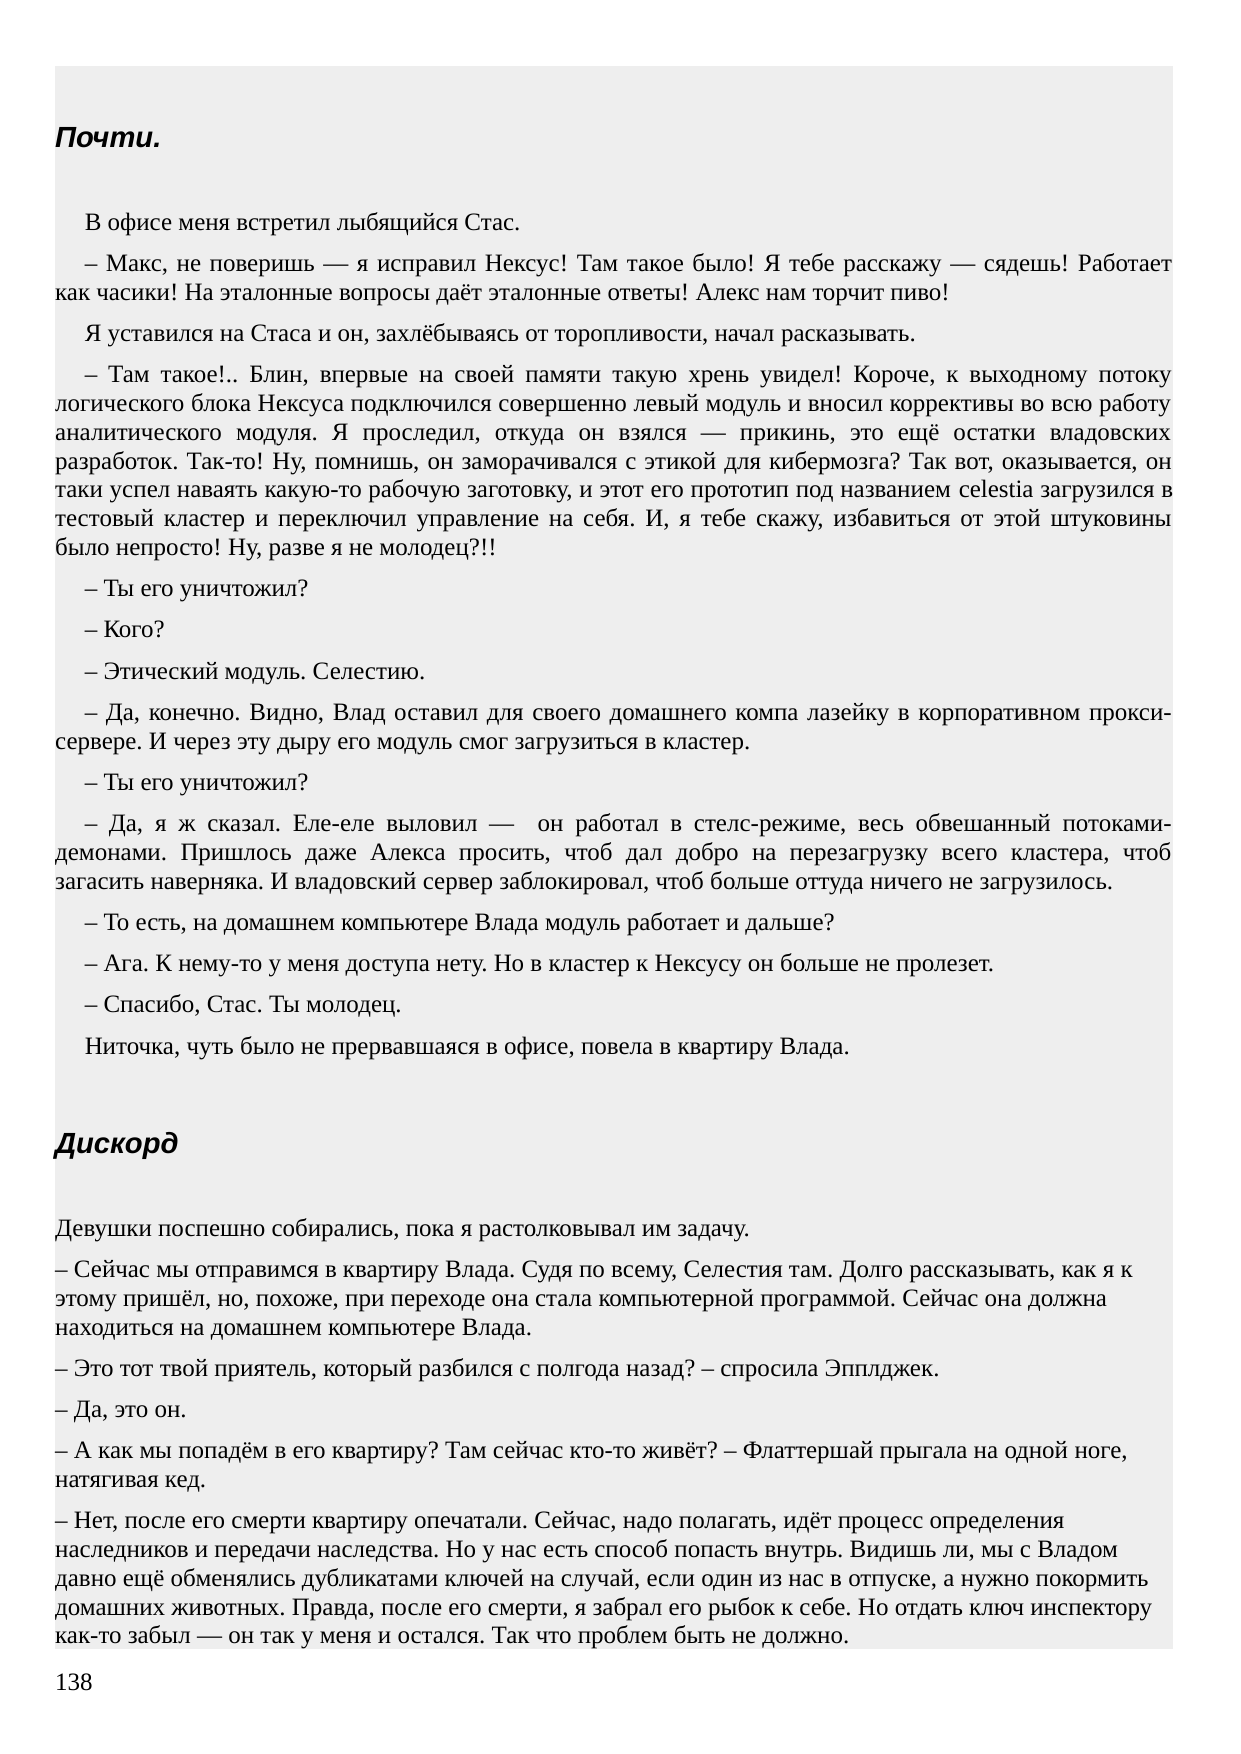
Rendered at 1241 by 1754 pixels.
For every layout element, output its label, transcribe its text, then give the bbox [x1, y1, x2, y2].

subtitle Почти. [55, 120, 1173, 153]
text – Ты его уничтожил? [55, 767, 1173, 796]
text – Макс, не поверишь — я исправил Нексус! Там такое было! Я тебе расскажу — сядешь! Работает как часики! На эталонные вопросы даёт эталонные ответы! Алекс нам торчит пиво! [55, 248, 1173, 306]
subtitle Дискорд [55, 1126, 1173, 1159]
text – Сейчас мы отправимся в квартиру Влада. Судя по всему, Селестия там. Долго рассказывать, как я к этому пришёл, но, похоже, при переходе она стала компьютерной программой. Сейчас она должна находиться на домашнем компьютере Влада. [55, 1254, 1173, 1341]
text – Да, я ж сказал. Еле-еле выловил — он работал в стелс-режиме, весь обвешанный потоками-демонами. Пришлось даже Алекса просить, чтоб дал добро на перезагрузку всего кластера, чтоб загасить наверняка. И владовский сервер заблокировал, чтоб больше оттуда ничего не загрузилось. [55, 808, 1173, 894]
text – Кого? [55, 614, 1173, 643]
text Девушки поспешно собирались, пока я растолковывал им задачу. [55, 1213, 1173, 1242]
text – А как мы попадём в его квартиру? Там сейчас кто-то живёт? – Флаттершай прыгала на одной ноге, натягивая кед. [55, 1436, 1173, 1493]
text – Да, конечно. Видно, Влад оставил для своего домашнего компа лазейку в корпоративном прокси-сервере. И через эту дыру его модуль смог загрузиться в кластер. [55, 697, 1173, 754]
text – Спасибо, Стас. Ты молодец. [55, 989, 1173, 1018]
text – То есть, на домашнем компьютере Влада модуль работает и дальше? [55, 907, 1173, 936]
text – Да, это он. [55, 1394, 1173, 1423]
text В офисе меня встретил лыбящийся Стас. [55, 207, 1173, 236]
text – Нет, после его смерти квартиру опечатали. Сейчас, надо полагать, идёт процесс определения наследников и передачи наследства. Но у нас есть способ попасть внутрь. Видишь ли, мы с Владом давно ещё обменялись дубликатами ключей на случай, если один из нас в отпуске, а нужно покормить домашних животных. Правда, после его смерти, я забрал его рыбок к себе. Но отдать ключ инспектору как-то забыл — он так у меня и остался. Так что проблем быть не должно. [55, 1506, 1173, 1649]
text – Там такое!.. Блин, впервые на своей памяти такую хрень увидел! Короче, к выходному потоку логического блока Нексуса подключился совершенно левый модуль и вносил коррективы во всю работу аналитического модуля. Я проследил, откуда он взялся — прикинь, это ещё остатки владовских разработок. Так-то! Ну, помнишь, он заморачивался с этикой для кибермозга? Так вот, оказывается, он таки успел наваять какую-то рабочую заготовку, и этот его прототип под названием celestia загрузился в тестовый кластер и переключил управление на себя. И, я тебе скажу, избавиться от этой штуковины было непросто! Ну, разве я не молодец?!! [55, 359, 1173, 561]
text Я уставился на Стаса и он, захлёбываясь от торопливости, начал расказывать. [55, 318, 1173, 347]
text – Ты его уничтожил? [55, 573, 1173, 602]
text – Ага. К нему-то у меня доступа нету. Но в кластер к Нексусу он больше не пролезет. [55, 948, 1173, 977]
text – Это тот твой приятель, который разбился с полгода назад? – спросила Эпплджек. [55, 1353, 1173, 1382]
text Ниточка, чуть было не прервавшаяся в офисе, повела в квартиру Влада. [55, 1031, 1173, 1059]
text – Этический модуль. Селестию. [55, 656, 1173, 684]
